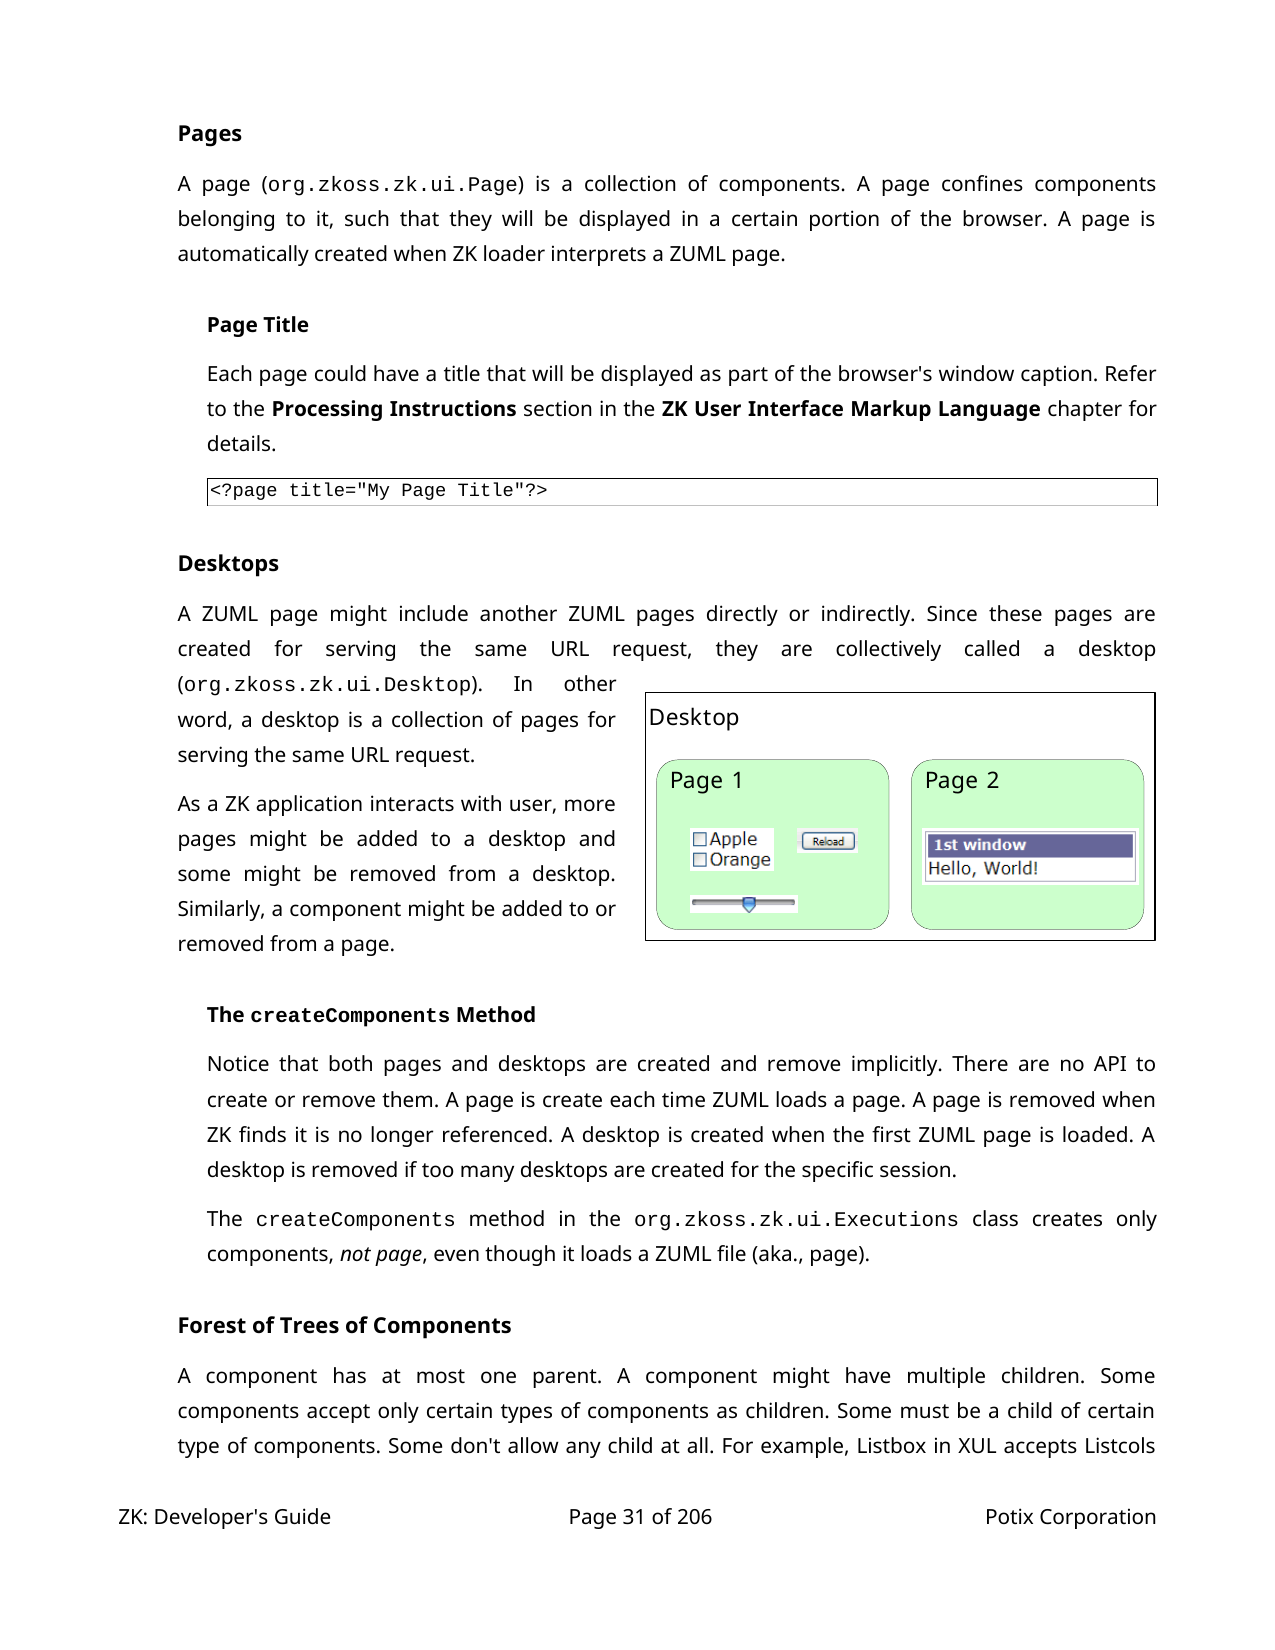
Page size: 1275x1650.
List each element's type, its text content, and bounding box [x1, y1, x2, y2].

text A page (org.zkoss.zk.ui.Page) is a collection of components. A page confines components belonging to it, such that they will be displayed in a certain portion of the browser. A page is automatically created when ZK loader interprets a ZUML page. [177, 169, 1157, 268]
text A component has at most one parent. A component might have multiple children. Some components accept only certain types of components as children. Some must be a child of certain type of components. Some don't allow any child at all. For example, Listbox in XUL accepts Listcols [177, 1361, 1157, 1459]
subtitle Page Title [207, 310, 1157, 338]
text The createComponents method in the org.zkoss.zk.ui.Executions class creates only components, not page, even though it loads a ZUML file (aka., page). [207, 1204, 1157, 1268]
text Notice that both pages and desktops are created and remove implicitly. There are no API to create or remove them. A page is create each time ZUML loads a page. A page is removed when ZK finds it is no longer referenced. A desktop is created when the first ZUML page is loaded. A desktop is removed if too many desktops are created for the specific session. [207, 1049, 1157, 1183]
subtitle Pages [177, 118, 1157, 148]
subtitle Desktops [177, 548, 1157, 578]
text <?page title="My Page Title"?> [208, 479, 1157, 505]
text As a ZK application interacts with user, more pages might be added to a desktop and some might be removed from a desktop. Similarly, a component might be added to or removed from a page. [177, 789, 1157, 958]
text A ZUML page might include another ZUML pages directly or indirectly. Since these pages are created for serving the same URL request, they are collectively called a desktop (org.zkoss.zk.ui.Desktop). In other word, a desktop is a collection of pages for serving the same URL request. [177, 599, 1157, 768]
subtitle The createComponents Method [207, 1000, 1157, 1029]
subtitle Forest of Trees of Components [177, 1310, 1157, 1340]
text Each page could have a title that will be displayed as part of the browser's window caption. Refer to the Processing Instructions section in the ZK User Interface Markup Language chapter for details. [207, 359, 1157, 458]
